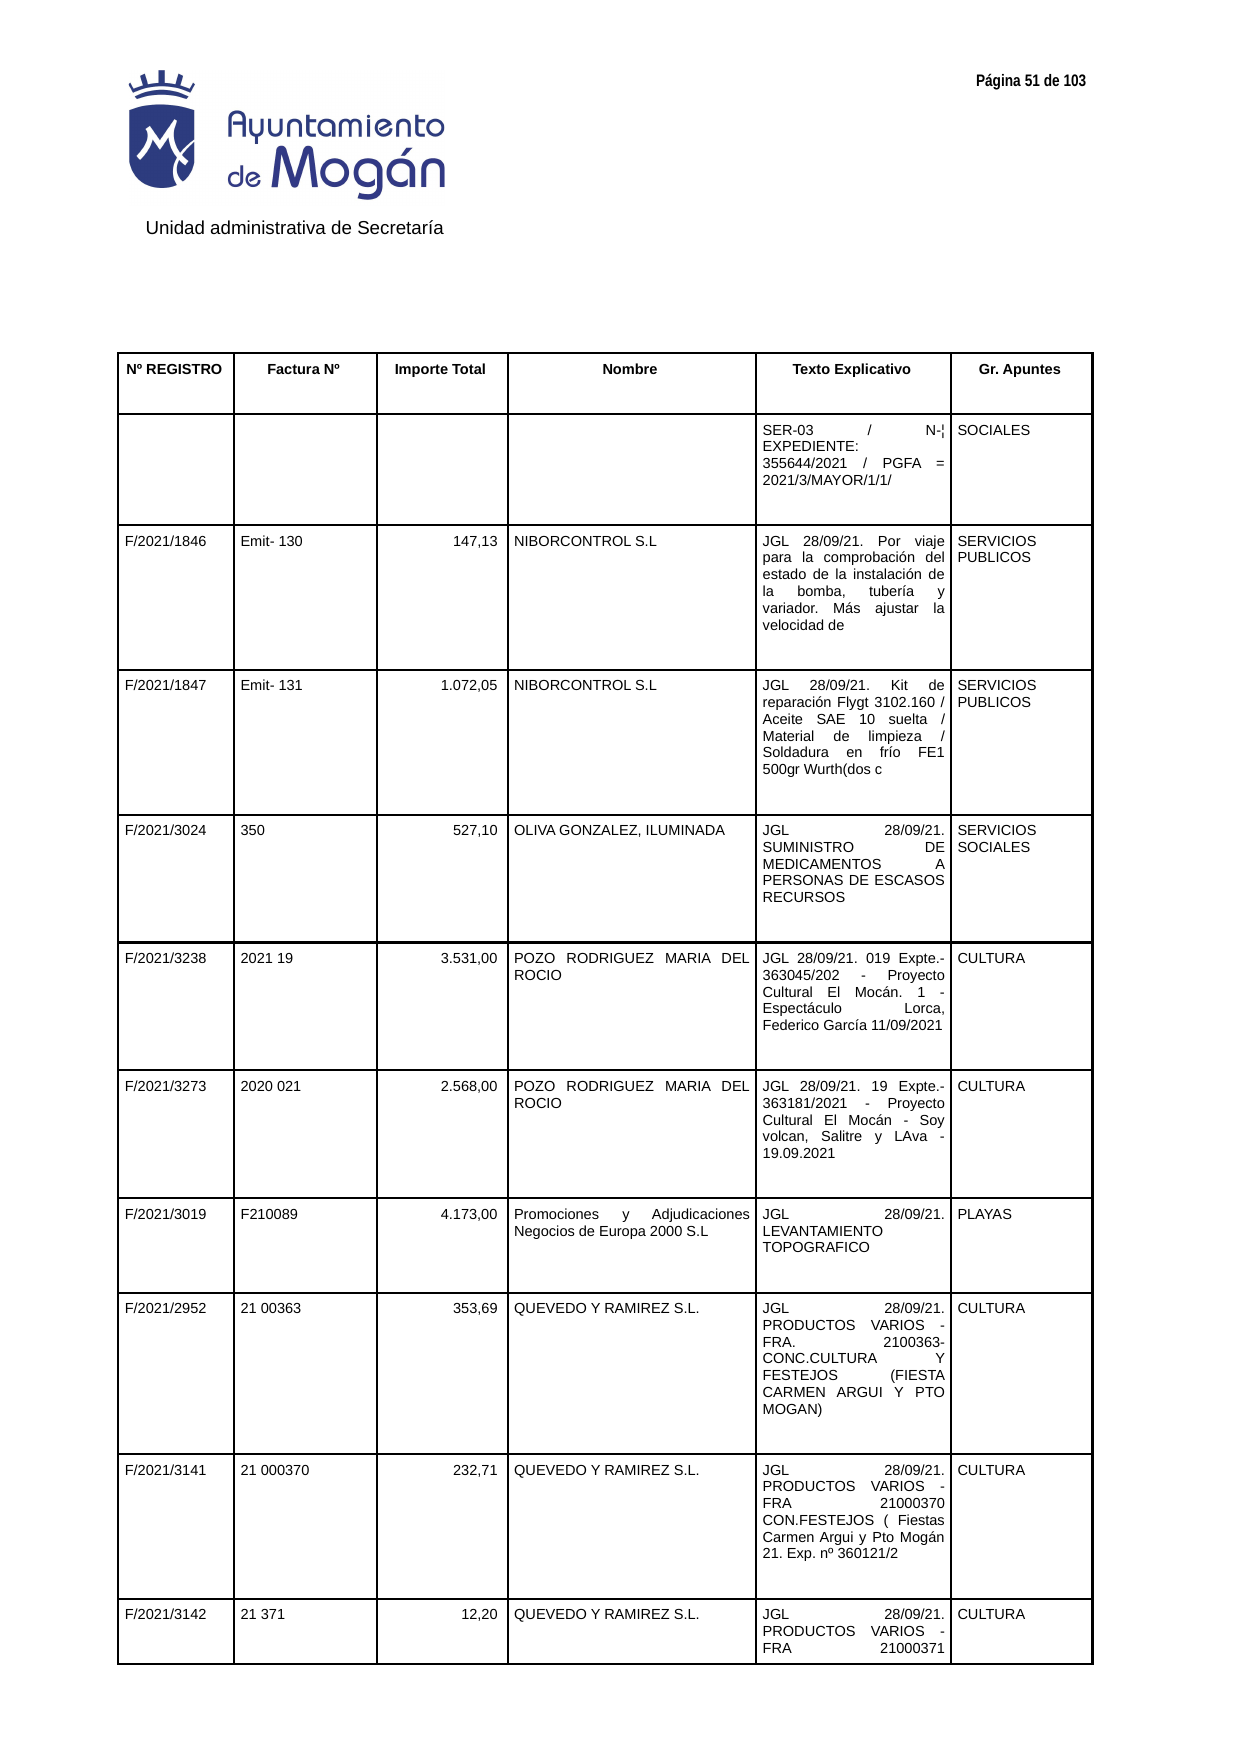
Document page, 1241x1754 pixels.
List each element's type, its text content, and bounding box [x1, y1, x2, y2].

table_cell JGL 28/09/21. Kit de reparación Flygt 3102.160 / Aceite SAE 10 suelta / Material de limpieza / Soldadura en frío FE1 500gr Wurth(dos c [757, 671, 950, 813]
table_cell SOCIALES [952, 415, 1091, 524]
table_cell NIBORCONTROL S.L [509, 526, 755, 669]
table_cell SERVICIOS SOCIALES [952, 816, 1091, 941]
table_cell JGL 28/09/21. 019 Expte.- 363045/202 - Proyecto Cultural El Mocán. 1 - Espectáculo Lorca, Federico García 11/09/2021 [757, 944, 950, 1069]
table_cell SERVICIOS PUBLICOS [952, 526, 1091, 669]
table_cell 353,69 [378, 1294, 507, 1453]
table_cell CULTURA [952, 1600, 1091, 1663]
table_cell F/2021/2952 [119, 1294, 233, 1453]
table_cell SER-03 / N-¦ EXPEDIENTE: 355644/2021 / PGFA = 2021/3/MAYOR/1/1/ [757, 415, 950, 524]
table_cell SERVICIOS PUBLICOS [952, 671, 1091, 813]
table_cell F/2021/1846 [119, 526, 233, 669]
table_cell 3.531,00 [378, 944, 507, 1069]
table_cell F/2021/3024 [119, 816, 233, 941]
table_cell [119, 415, 233, 524]
table_header Texto Explicativo [757, 354, 950, 413]
table_cell JGL 28/09/21. SUMINISTRO DE MEDICAMENTOS A PERSONAS DE ESCASOS RECURSOS [757, 816, 950, 941]
table_cell 147,13 [378, 526, 507, 669]
table_cell [235, 415, 376, 524]
table_cell 350 [235, 816, 376, 941]
table_cell QUEVEDO Y RAMIREZ S.L. [509, 1600, 755, 1663]
table_header Nº REGISTRO [119, 354, 233, 413]
table_cell JGL 28/09/21. Por viaje para la comprobación del estado de la instalación de la bomba, tubería y variador. Más ajustar la velocidad de [757, 526, 950, 669]
table_cell 21 371 [235, 1600, 376, 1663]
table_cell CULTURA [952, 1455, 1091, 1598]
table_cell JGL 28/09/21. PRODUCTOS VARIOS - FRA. 2100363- CONC.CULTURA Y FESTEJOS (FIESTA CARMEN ARGUI Y PTO MOGAN) [757, 1294, 950, 1453]
table_cell JGL 28/09/21. LEVANTAMIENTO TOPOGRAFICO [757, 1199, 950, 1292]
table_cell 2021 19 [235, 944, 376, 1069]
table_cell 527,10 [378, 816, 507, 941]
table_cell 12,20 [378, 1600, 507, 1663]
table_cell POZO RODRIGUEZ MARIA DEL ROCIO [509, 944, 755, 1069]
table_cell Emit- 130 [235, 526, 376, 669]
table_cell JGL 28/09/21. PRODUCTOS VARIOS - FRA 21000371 [757, 1600, 950, 1663]
table_cell F/2021/3142 [119, 1600, 233, 1663]
table_cell F/2021/3238 [119, 944, 233, 1069]
table_cell 2020 021 [235, 1071, 376, 1197]
table_cell [378, 415, 507, 524]
table_cell Promociones y Adjudicaciones Negocios de Europa 2000 S.L [509, 1199, 755, 1292]
table_cell F/2021/1847 [119, 671, 233, 813]
table_cell 21 00363 [235, 1294, 376, 1453]
table_cell [509, 415, 755, 524]
table_cell PLAYAS [952, 1199, 1091, 1292]
table_cell CULTURA [952, 1071, 1091, 1197]
table_cell 232,71 [378, 1455, 507, 1598]
table_cell F/2021/3273 [119, 1071, 233, 1197]
table_cell CULTURA [952, 944, 1091, 1069]
table_cell F/2021/3019 [119, 1199, 233, 1292]
table_cell 21 000370 [235, 1455, 376, 1598]
table_cell NIBORCONTROL S.L [509, 671, 755, 813]
table_cell Emit- 131 [235, 671, 376, 813]
picture [128, 70, 445, 206]
table_header Nombre [509, 354, 755, 413]
table_cell 4.173,00 [378, 1199, 507, 1292]
table_cell F210089 [235, 1199, 376, 1292]
table_cell 1.072,05 [378, 671, 507, 813]
table_cell QUEVEDO Y RAMIREZ S.L. [509, 1455, 755, 1598]
table_header Importe Total [378, 354, 507, 413]
table_header Gr. Apuntes [952, 354, 1091, 413]
table_cell QUEVEDO Y RAMIREZ S.L. [509, 1294, 755, 1453]
table_cell JGL 28/09/21. PRODUCTOS VARIOS - FRA 21000370 CON.FESTEJOS ( Fiestas Carmen Argui y Pto Mogán 21. Exp. nº 360121/2 [757, 1455, 950, 1598]
table_cell JGL 28/09/21. 19 Expte.- 363181/2021 - Proyecto Cultural El Mocán - Soy volcan, Salitre y LAva - 19.09.2021 [757, 1071, 950, 1197]
table_cell 2.568,00 [378, 1071, 507, 1197]
table_header Factura Nº [235, 354, 376, 413]
table_cell POZO RODRIGUEZ MARIA DEL ROCIO [509, 1071, 755, 1197]
table_cell OLIVA GONZALEZ, ILUMINADA [509, 816, 755, 941]
table_cell F/2021/3141 [119, 1455, 233, 1598]
table_cell CULTURA [952, 1294, 1091, 1453]
